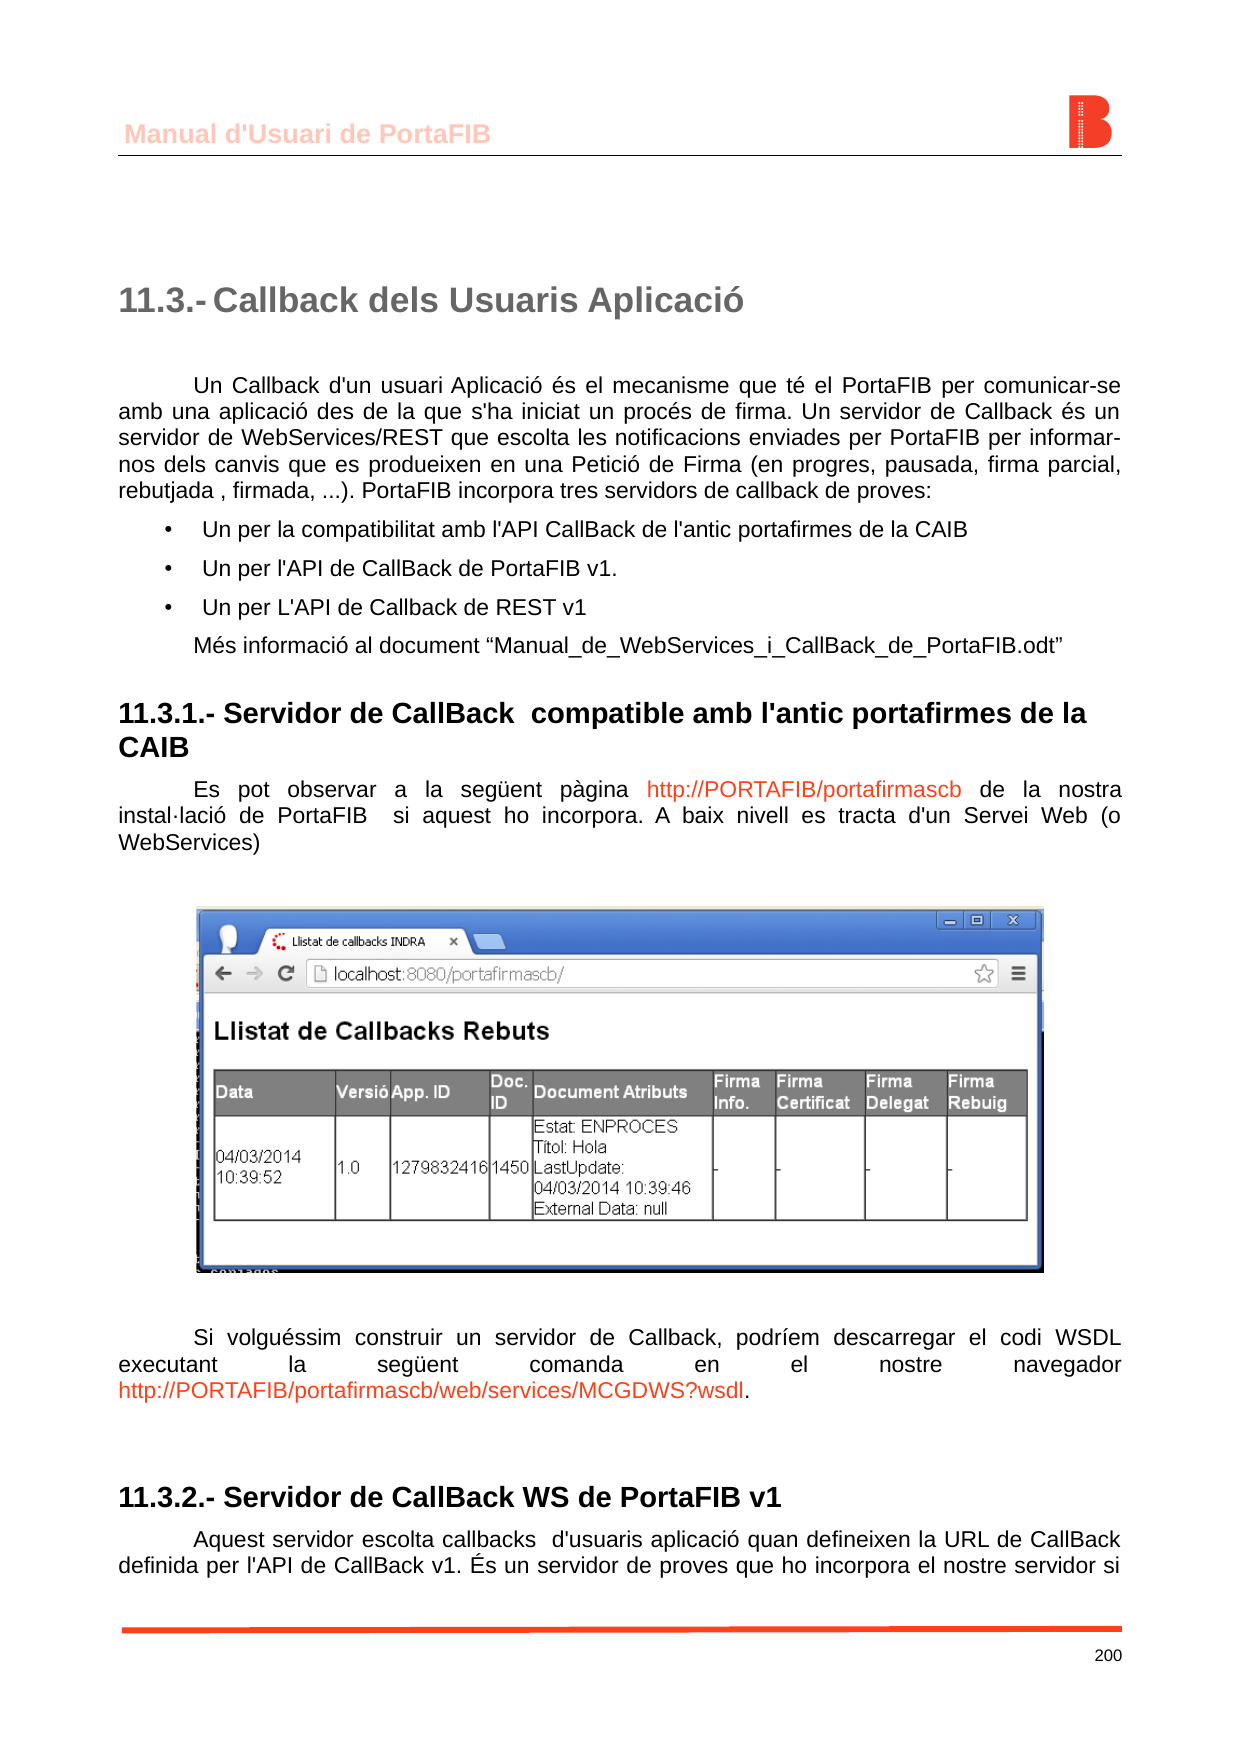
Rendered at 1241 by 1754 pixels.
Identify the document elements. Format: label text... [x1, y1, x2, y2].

text Aquest servidor escolta callbacks d'usuaris aplicació quan defineixen la URL de CallBack definida per l'API de CallBack v1. És un servidor de proves que ho incorpora el nostre servidor si [118, 1526, 1122, 1578]
text Es pot observar a la següent pàgina http://PORTAFIB/portafirmascb de la nostra instal·lació de PortaFIB si aquest ho incorpora. A baix nivell es tracta d'un Servei Web (o WebServices) [118, 776, 1122, 855]
picture [1063, 94, 1117, 150]
subtitle Servidor de CallBack compatible amb l'antic portafirmes de la CAIB [118, 696, 1122, 763]
list Un per l'API de CallBack de PortaFIB v1. [164, 555, 1122, 581]
list Un per L'API de Callback de REST v1 [164, 594, 1122, 620]
list Un per la compatibilitat amb l'API CallBack de l'antic portafirmes de la CAIB [164, 516, 1122, 542]
picture [196, 906, 1044, 1273]
subtitle Servidor de CallBack WS de PortaFIB v1 [118, 1480, 1122, 1513]
text Més informació al document “Manual_de_WebServices_i_CallBack_de_PortaFIB.odt” [118, 632, 1122, 659]
text Un Callback d'un usuari Aplicació és el mecanisme que té el PortaFIB per comunicar-se amb una aplicació des de la que s'ha iniciat un procés de firma. Un servidor de Callback és un servidor de WebServices/REST que escolta les notificacions enviades per PortaFIB per informar-nos dels canvis que es produeixen en una Petició de Firma (en progres, pausada, firma parcial, rebutjada , firmada, ...). PortaFIB incorpora tres servidors de callback de proves: [118, 372, 1122, 503]
text Si volguéssim construir un servidor de Callback, podríem descarregar el codi WSDL executant la següent comanda en el nostre navegador http://PORTAFIB/portafirmascb/web/services/MCGDWS?wsdl. [118, 1324, 1122, 1403]
subtitle Callback dels Usuaris Aplicació [118, 279, 1122, 320]
